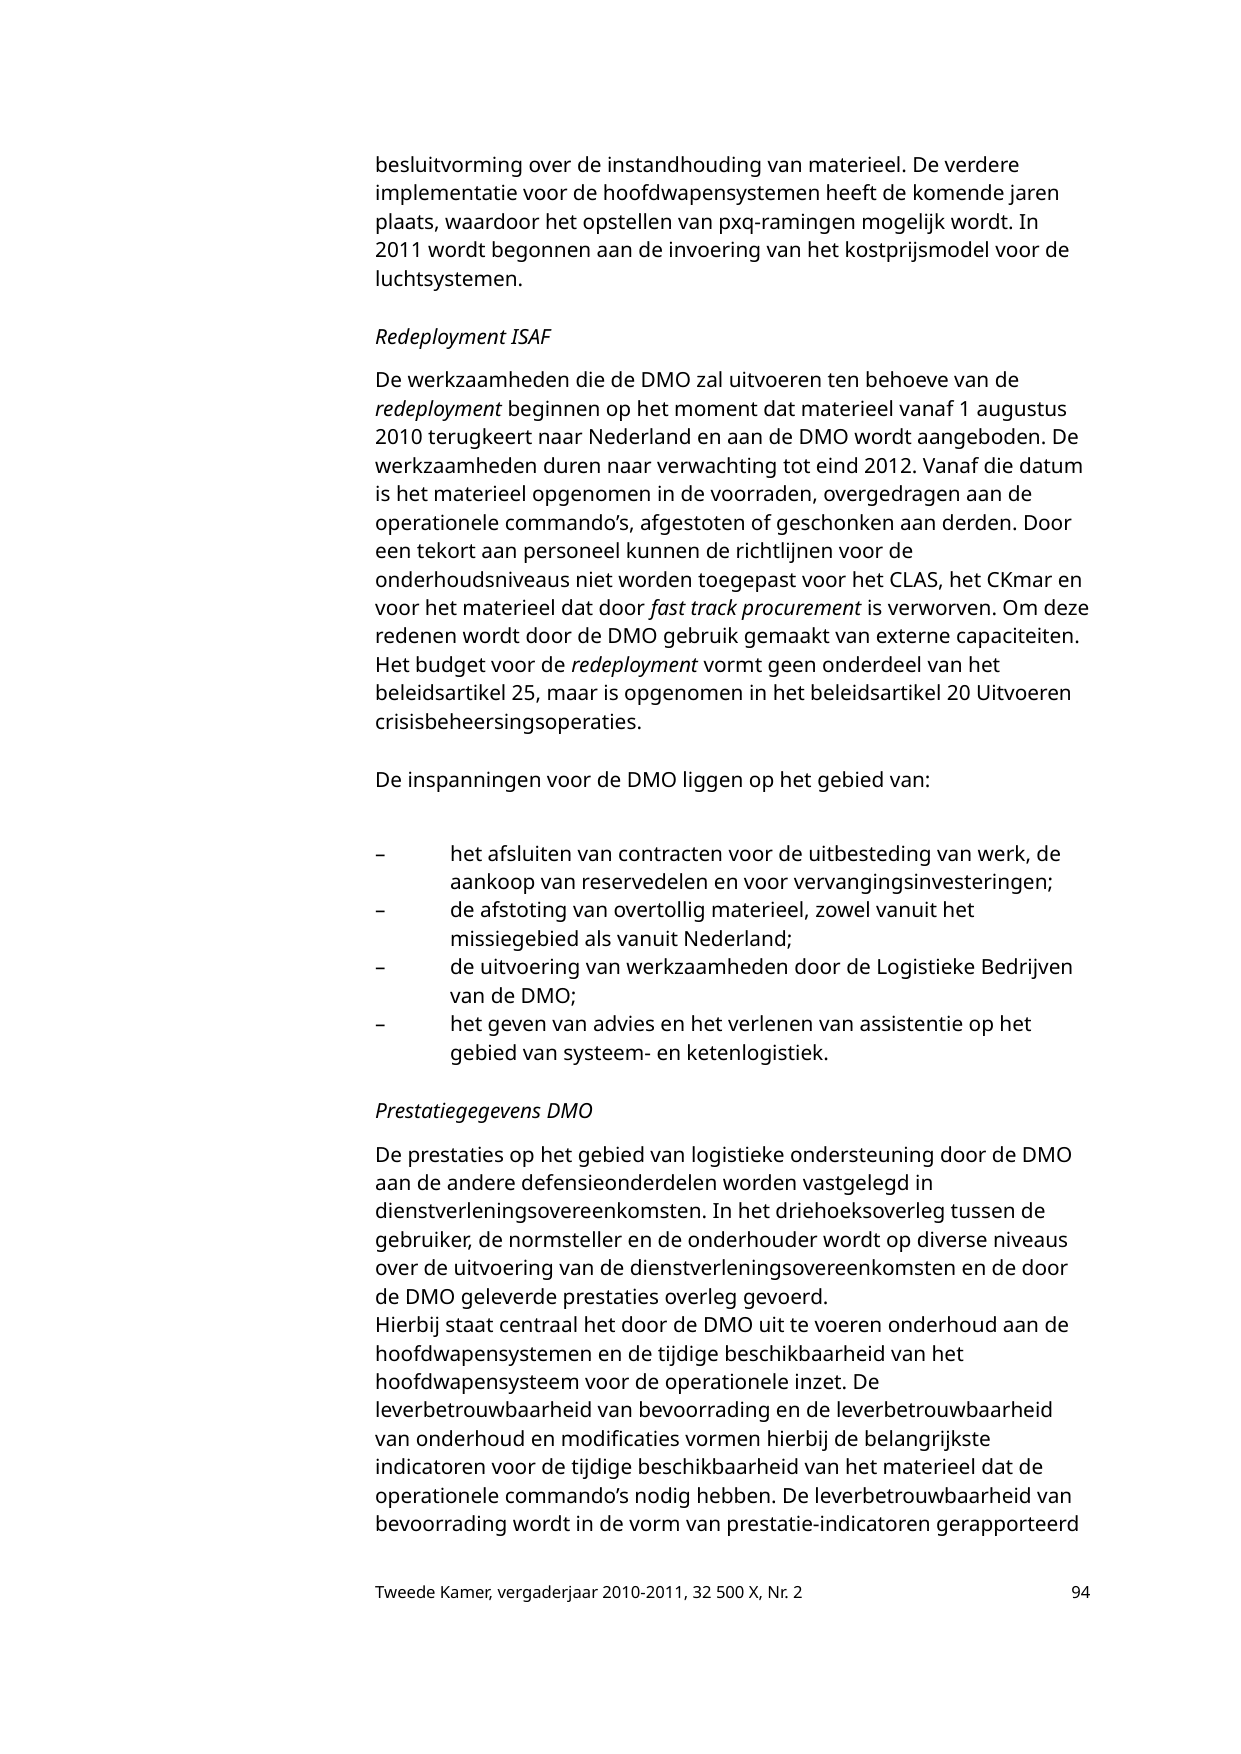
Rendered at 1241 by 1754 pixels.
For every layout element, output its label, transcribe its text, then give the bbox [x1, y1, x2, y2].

text De prestaties op het gebied van logistieke ondersteuning door de DMO aan de andere defensieonderdelen worden vastgelegd in dienstverleningsovereenkomsten. In het driehoeksoverleg tussen de gebruiker, de normsteller en de onderhouder wordt op diverse niveaus over de uitvoering van de dienstverleningsovereenkomsten en de door de DMO geleverde prestaties overleg gevoerd. [375, 1140, 1090, 1310]
list de afstoting van overtollig materieel, zowel vanuit het missiegebied als vanuit Nederland; [375, 896, 1090, 952]
text De werkzaamheden die de DMO zal uitvoeren ten behoeve van de redeployment beginnen op het moment dat materieel vanaf 1 augustus 2010 terugkeert naar Nederland en aan de DMO wordt aangeboden. De werkzaamheden duren naar verwachting tot eind 2012. Vanaf die datum is het materieel opgenomen in de voorraden, overgedragen aan de operationele commando’s, afgestoten of geschonken aan derden. Door een tekort aan personeel kunnen de richtlijnen voor de onderhoudsniveaus niet worden toegepast voor het CLAS, het CKmar en voor het materieel dat door fast track procurement is verworven. Om deze redenen wordt door de DMO gebruik gemaakt van externe capaciteiten. Het budget voor de redeployment vormt geen onderdeel van het beleidsartikel 25, maar is opgenomen in het beleidsartikel 20 Uitvoeren crisisbeheersingsoperaties. [375, 366, 1090, 735]
list het geven van advies en het verlenen van assistentie op het gebied van systeem- en ketenlogistiek. [375, 1009, 1090, 1066]
text De inspanningen voor de DMO liggen op het gebied van: [375, 765, 1090, 794]
text besluitvorming over de instandhouding van materieel. De verdere implementatie voor de hoofdwapensystemen heeft de komende jaren plaats, waardoor het opstellen van pxq-ramingen mogelijk wordt. In 2011 wordt begonnen aan de invoering van het kostprijsmodel voor de luchtsystemen. [375, 150, 1090, 292]
text Hierbij staat centraal het door de DMO uit te voeren onderhoud aan de hoofdwapensystemen en de tijdige beschikbaarheid van het hoofdwapensysteem voor de operationele inzet. De leverbetrouwbaarheid van bevoorrading en de leverbetrouwbaarheid van onderhoud en modificaties vormen hierbij de belangrijkste indicatoren voor de tijdige beschikbaarheid van het materieel dat de operationele commando’s nodig hebben. De leverbetrouwbaarheid van bevoorrading wordt in de vorm van prestatie-indicatoren gerapporteerd [375, 1310, 1090, 1538]
text Prestatiegegevens DMO [375, 1096, 1090, 1125]
list de uitvoering van werkzaamheden door de Logistieke Bedrijven van de DMO; [375, 952, 1090, 1009]
text Redeployment ISAF [375, 322, 1090, 351]
list het afsluiten van contracten voor de uitbesteding van werk, de aankoop van reservedelen en voor vervangingsinvesteringen; [375, 839, 1090, 896]
